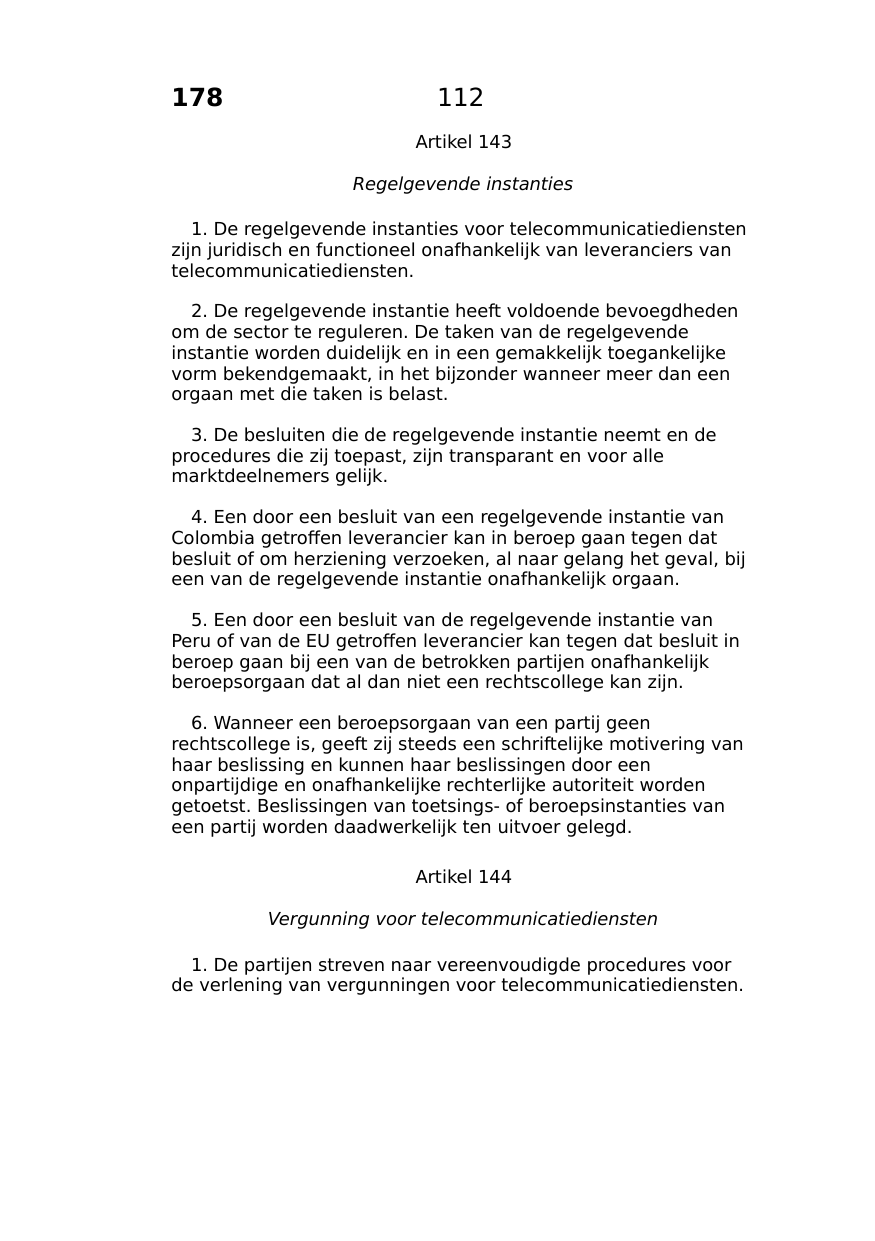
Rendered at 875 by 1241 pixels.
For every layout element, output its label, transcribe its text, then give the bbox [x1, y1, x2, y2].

subtitle Artikel 143 Regelgevende instanties [171, 132, 756, 194]
text 1. De partijen streven naar vereenvoudigde procedures voor de verlening van vergunningen voor telecommunicatiediensten. [171, 954, 756, 996]
text 5. Een door een besluit van de regelgevende instantie van Peru of van de EU getroffen leverancier kan tegen dat besluit in beroep gaan bij een van de betrokken partijen onafhankelijk beroepsorgaan dat al dan niet een rechtscollege kan zijn. [171, 610, 756, 693]
text 1. De regelgevende instanties voor telecommunicatiediensten zijn juridisch en functioneel onafhankelijk van leveranciers van telecommunicatiediensten. [171, 219, 756, 281]
text 3. De besluiten die de regelgevende instantie neemt en de procedures die zij toepast, zijn transparant en voor alle marktdeelnemers gelijk. [171, 425, 756, 487]
subtitle Artikel 144 Vergunning voor telecommunicatiediensten [171, 867, 756, 929]
text 4. Een door een besluit van een regelgevende instantie van Colombia getroffen leverancier kan in beroep gaan tegen dat besluit of om herziening verzoeken, al naar gelang het geval, bij een van de regelgevende instantie onafhankelijk orgaan. [171, 507, 756, 590]
text 2. De regelgevende instantie heeft voldoende bevoegdheden om de sector te reguleren. De taken van de regelgevende instantie worden duidelijk en in een gemakkelijk toegankelijke vorm bekendgemaakt, in het bijzonder wanneer meer dan een orgaan met die taken is belast. [171, 301, 756, 405]
text 6. Wanneer een beroepsorgaan van een partij geen rechtscollege is, geeft zij steeds een schriftelijke motivering van haar beslissing en kunnen haar beslissingen door een onpartijdige en onafhankelijke rechterlijke autoriteit worden getoetst. Beslissingen van toetsings- of beroepsinstanties van een partij worden daadwerkelijk ten uitvoer gelegd. [171, 713, 756, 837]
